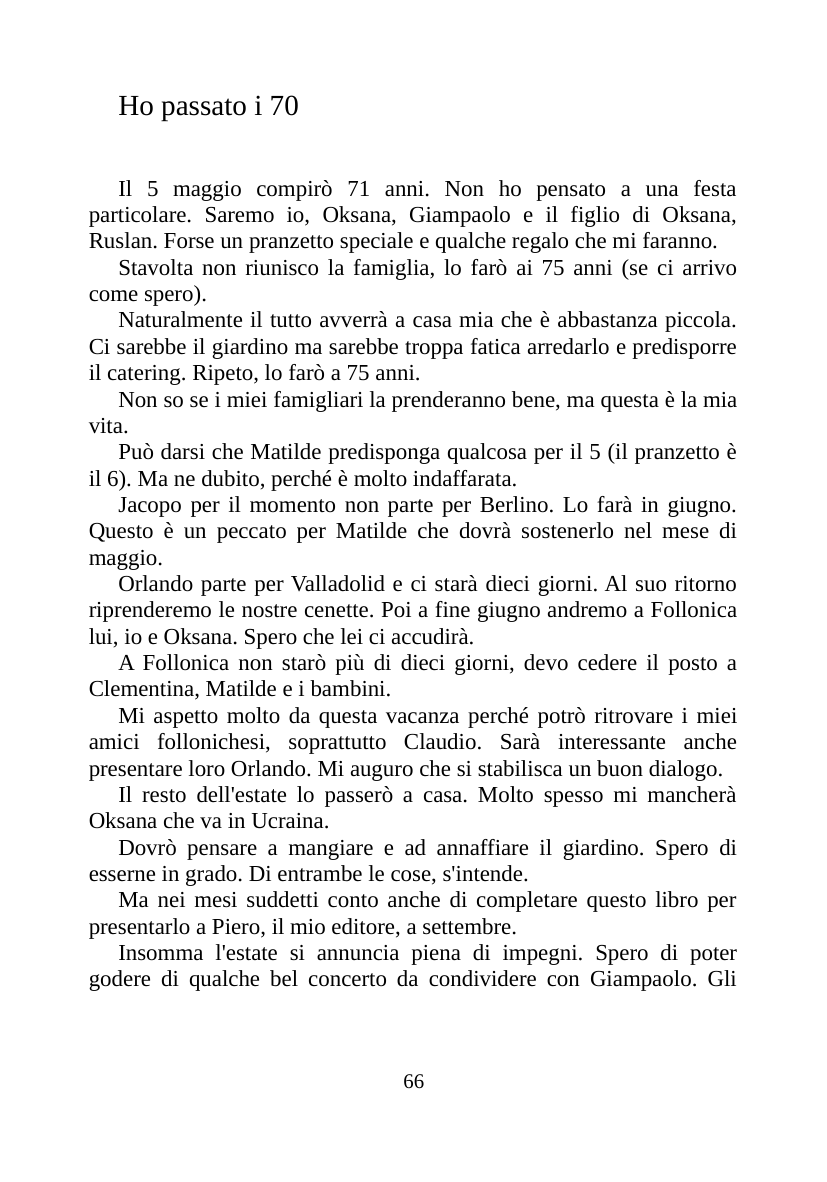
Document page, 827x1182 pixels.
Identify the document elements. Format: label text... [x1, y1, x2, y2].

text Il resto dell'estate lo passerò a casa. Molto spesso mi mancherà Oksana che va in Ucraina. [88, 781, 738, 834]
text Può darsi che Matilde predisponga qualcosa per il 5 (il pranzetto è il 6). Ma ne dubito, perché è molto indaffarata. [88, 438, 738, 491]
text Mi aspetto molto da questa vacanza perché potrò ritrovare i miei amici follonichesi, soprattutto Claudio. Sarà interessante anche presentare loro Orlando. Mi auguro che si stabilisca un buon dialogo. [88, 702, 738, 781]
text Jacopo per il momento non parte per Berlino. Lo farà in giugno. Questo è un peccato per Matilde che dovrà sostenerlo nel mese di maggio. [88, 491, 738, 570]
text Naturalmente il tutto avverrà a casa mia che è abbastanza piccola. Ci sarebbe il giardino ma sarebbe troppa fatica arredarlo e predisporre il catering. Ripeto, lo farò a 75 anni. [88, 307, 738, 386]
subtitle Ho passato i 70 [88, 88, 738, 122]
text Il 5 maggio compirò 71 anni. Non ho pensato a una festa particolare. Saremo io, Oksana, Giampaolo e il figlio di Oksana, Ruslan. Forse un pranzetto speciale e qualche regalo che mi faranno. [88, 175, 738, 254]
text Orlando parte per Valladolid e ci starà dieci giorni. Al suo ritorno riprenderemo le nostre cenette. Poi a fine giugno andremo a Follonica lui, io e Oksana. Spero che lei ci accudirà. [88, 570, 738, 649]
text Insomma l'estate si annuncia piena di impegni. Spero di poter godere di qualche bel concerto da condividere con Giampaolo. Gli [88, 939, 738, 992]
text Stavolta non riunisco la famiglia, lo farò ai 75 anni (se ci arrivo come spero). [88, 254, 738, 307]
text A Follonica non starò più di dieci giorni, devo cedere il posto a Clementina, Matilde e i bambini. [88, 649, 738, 702]
text Dovrò pensare a mangiare e ad annaffiare il giardino. Spero di esserne in grado. Di entrambe le cose, s'intende. [88, 834, 738, 886]
text Non so se i miei famigliari la prenderanno bene, ma questa è la mia vita. [88, 386, 738, 438]
text Ma nei mesi suddetti conto anche di completare questo libro per presentarlo a Piero, il mio editore, a settembre. [88, 886, 738, 939]
